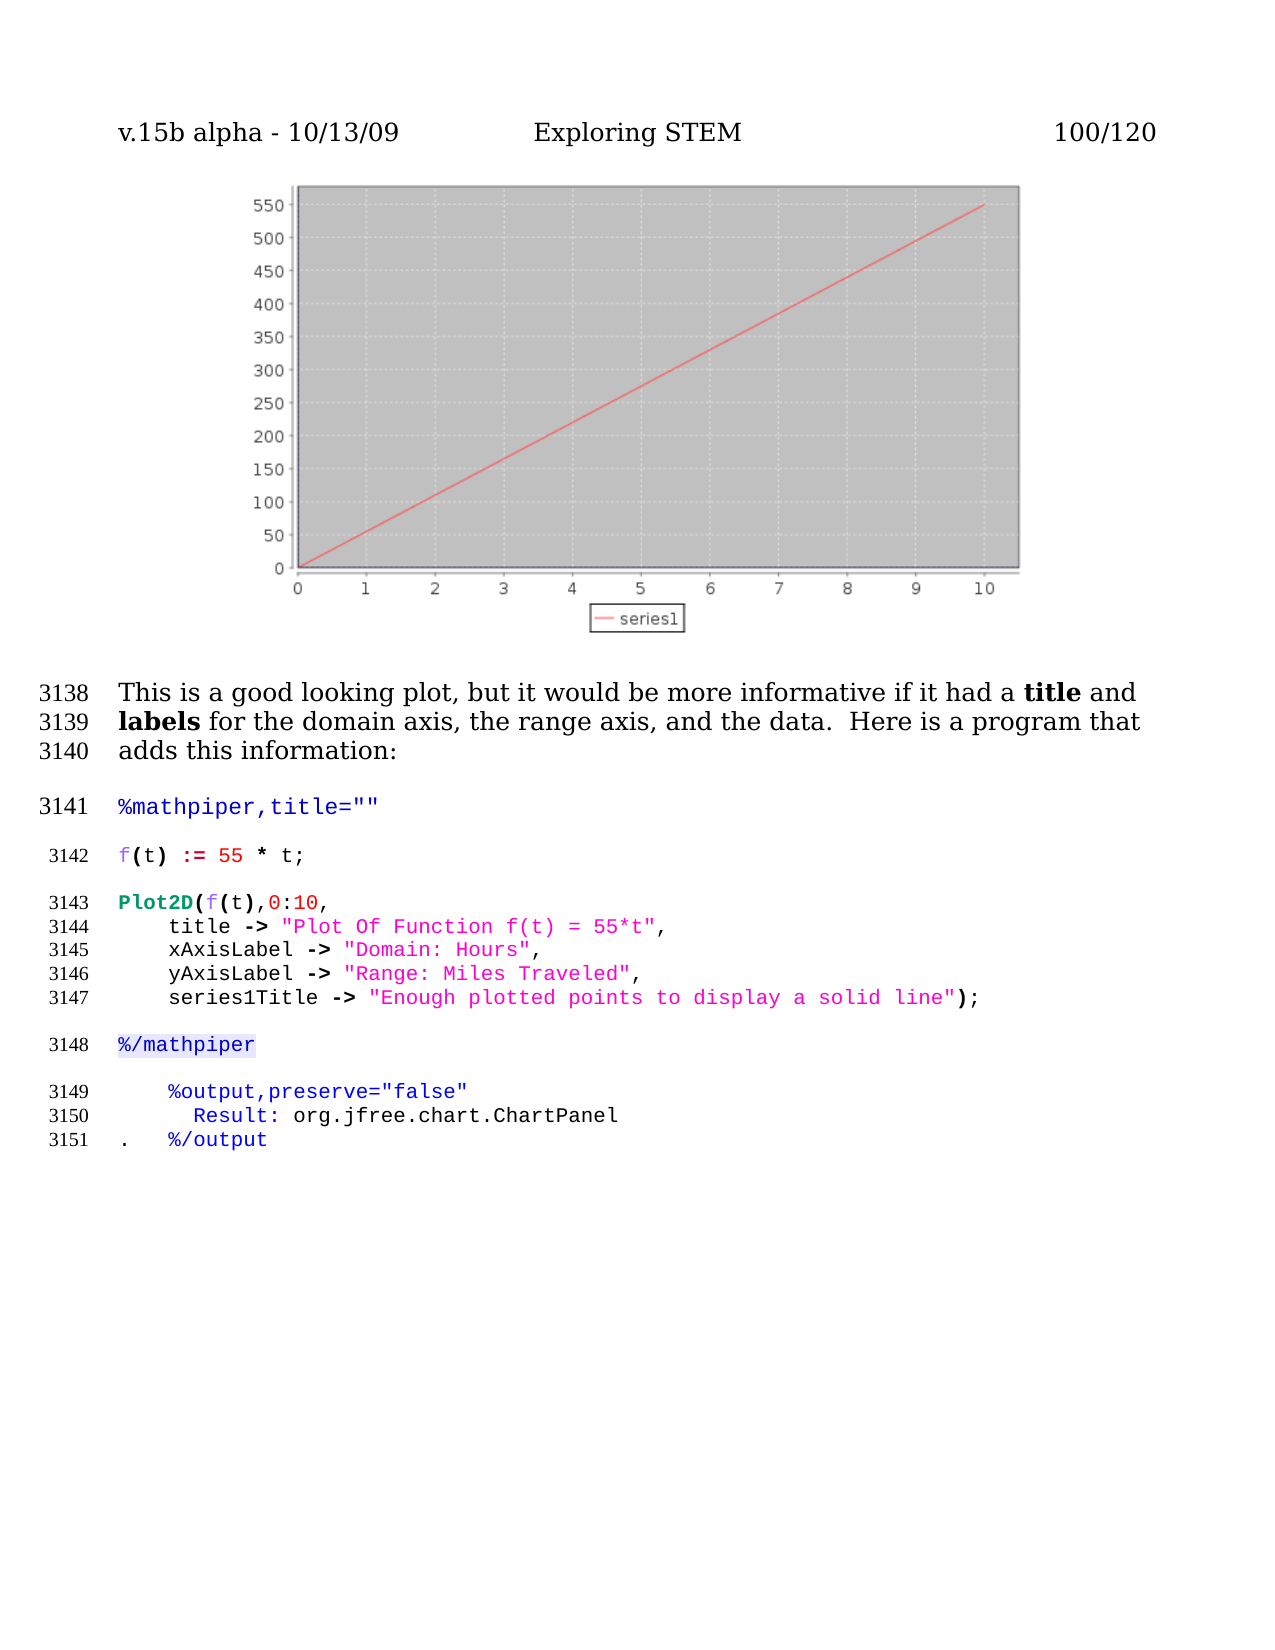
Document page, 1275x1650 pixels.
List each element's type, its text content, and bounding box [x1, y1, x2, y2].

text . %/output [118, 1128, 1157, 1152]
text Plot2D(f(t),0:10, [118, 892, 1157, 916]
text yAxisLabel -> "Range: Miles Traveled", [118, 963, 1157, 987]
picture [240, 176, 1035, 634]
text f(t) := 55 * t; [118, 845, 1157, 868]
text %/mathpiper [118, 1034, 1157, 1058]
text title -> "Plot Of Function f(t) = 55*t", [118, 916, 1157, 939]
text xAxisLabel -> "Domain: Hours", [118, 939, 1157, 963]
text %output,preserve="false" [118, 1081, 1157, 1105]
text Result: org.jfree.chart.ChartPanel [118, 1105, 1157, 1128]
text series1Title -> "Enough plotted points to display a solid line"); [118, 987, 1157, 1010]
text %mathpiper,title="" [118, 795, 1157, 821]
text This is a good looking plot, but it would be more informative if it had a title and labels for the domain axis, the range axis, and the data. Here is a program that adds this information: [118, 678, 1157, 766]
